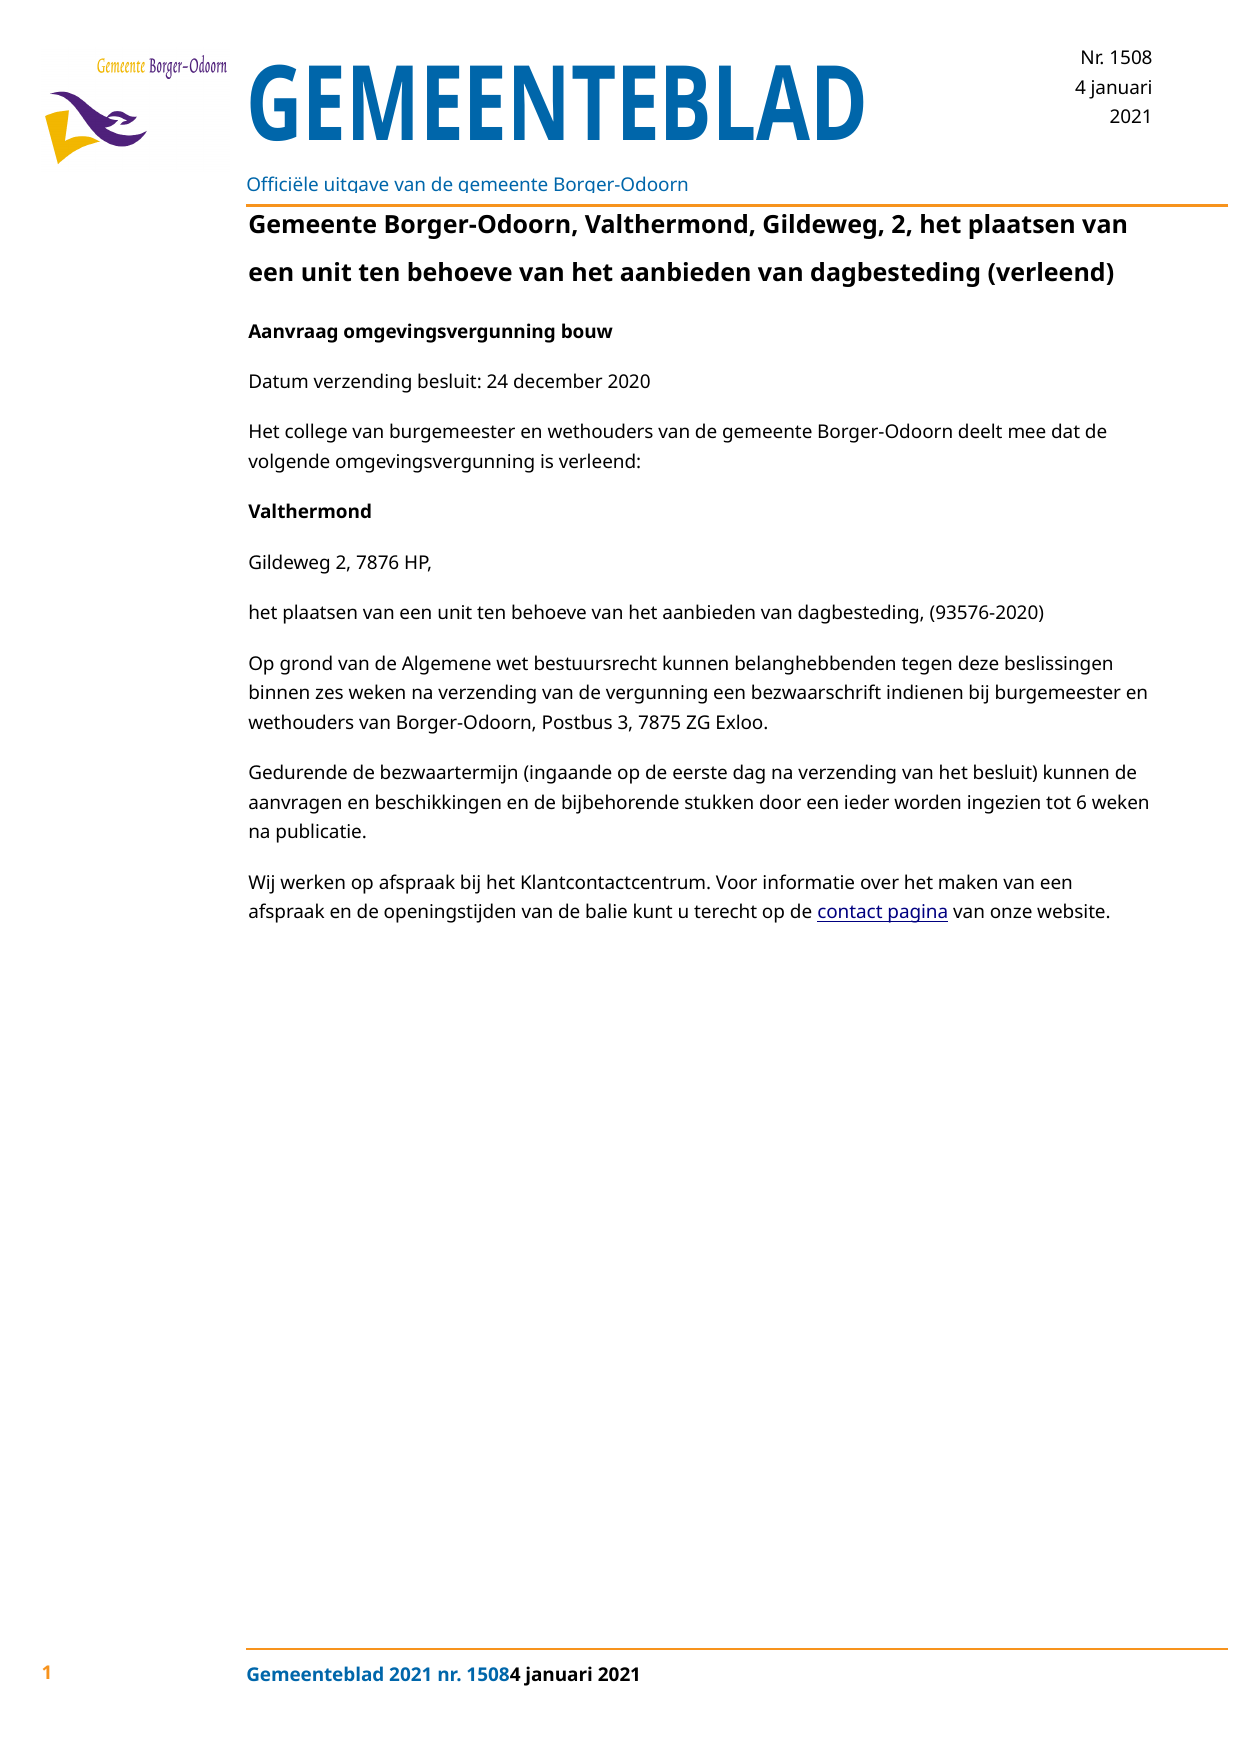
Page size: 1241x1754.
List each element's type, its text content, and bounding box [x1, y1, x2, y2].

text Wij werken op afspraak bij het Klantcontactcentrum. Voor informatie over het maken van een afspraak en de openingstijden van de balie kunt u terecht op de contact pagina van onze website. [248, 869, 1152, 924]
picture [41, 47, 231, 172]
text Valthermond [248, 499, 1152, 524]
text Gemeente Borger-Odoorn, Valthermond, Gildeweg, 2, het plaatsen van een unit ten behoeve van het aanbieden van dagbesteding (verleend) [248, 207, 1152, 288]
text het plaatsen van een unit ten behoeve van het aanbieden van dagbesteding, (93576-2020) [248, 599, 1152, 625]
text Op grond van de Algemene wet bestuursrecht kunnen belanghebbenden tegen deze beslissingen binnen zes weken na verzending van de vergunning een bezwaarschrift indienen bij burgemeester en wethouders van Borger-Odoorn, Postbus 3, 7875 ZG Exloo. [248, 650, 1152, 735]
text Het college van burgemeester en wethouders van de gemeente Borger-Odoorn deelt mee dat de volgende omgevingsvergunning is verleend: [248, 419, 1152, 474]
text Datum verzending besluit: 24 december 2020 [248, 368, 1152, 394]
text Aanvraag omgevingsvergunning bouw [248, 318, 1152, 344]
text Gildeweg 2, 7876 HP, [248, 549, 1152, 575]
text Gedurende de bezwaartermijn (ingaande op de eerste dag na verzending van het besluit) kunnen de aanvragen en beschikkingen en de bijbehorende stukken door een ieder worden ingezien tot 6 weken na publicatie. [248, 759, 1152, 844]
